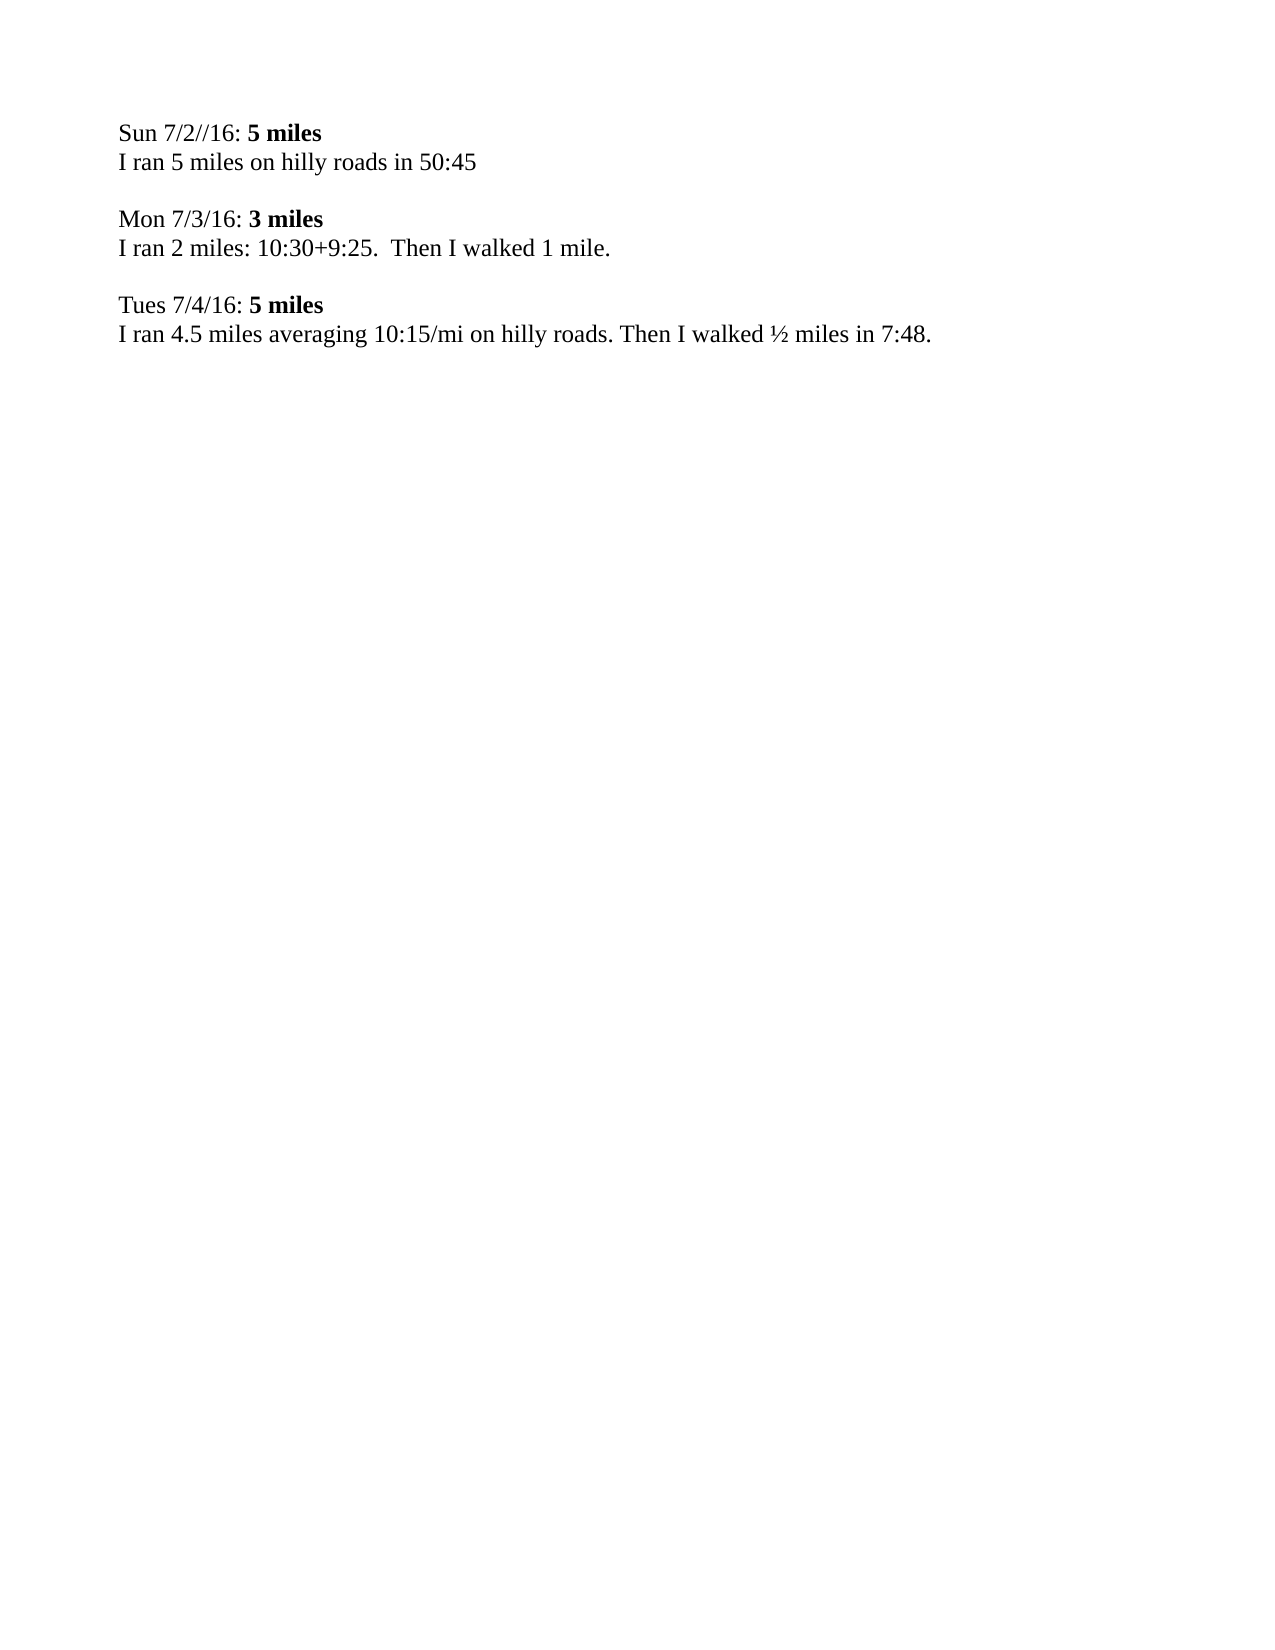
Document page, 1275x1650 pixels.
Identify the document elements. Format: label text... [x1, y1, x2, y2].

text I ran 4.5 miles averaging 10:15/mi on hilly roads. Then I walked ½ miles in 7:48. [118, 319, 1157, 348]
text Tues 7/4/16: 5 miles [118, 291, 1157, 319]
text I ran 5 miles on hilly roads in 50:45 [118, 147, 1157, 176]
text Sun 7/2//16: 5 miles [118, 118, 1157, 147]
text Mon 7/3/16: 3 miles [118, 204, 1157, 233]
text I ran 2 miles: 10:30+9:25. Then I walked 1 mile. [118, 233, 1157, 262]
